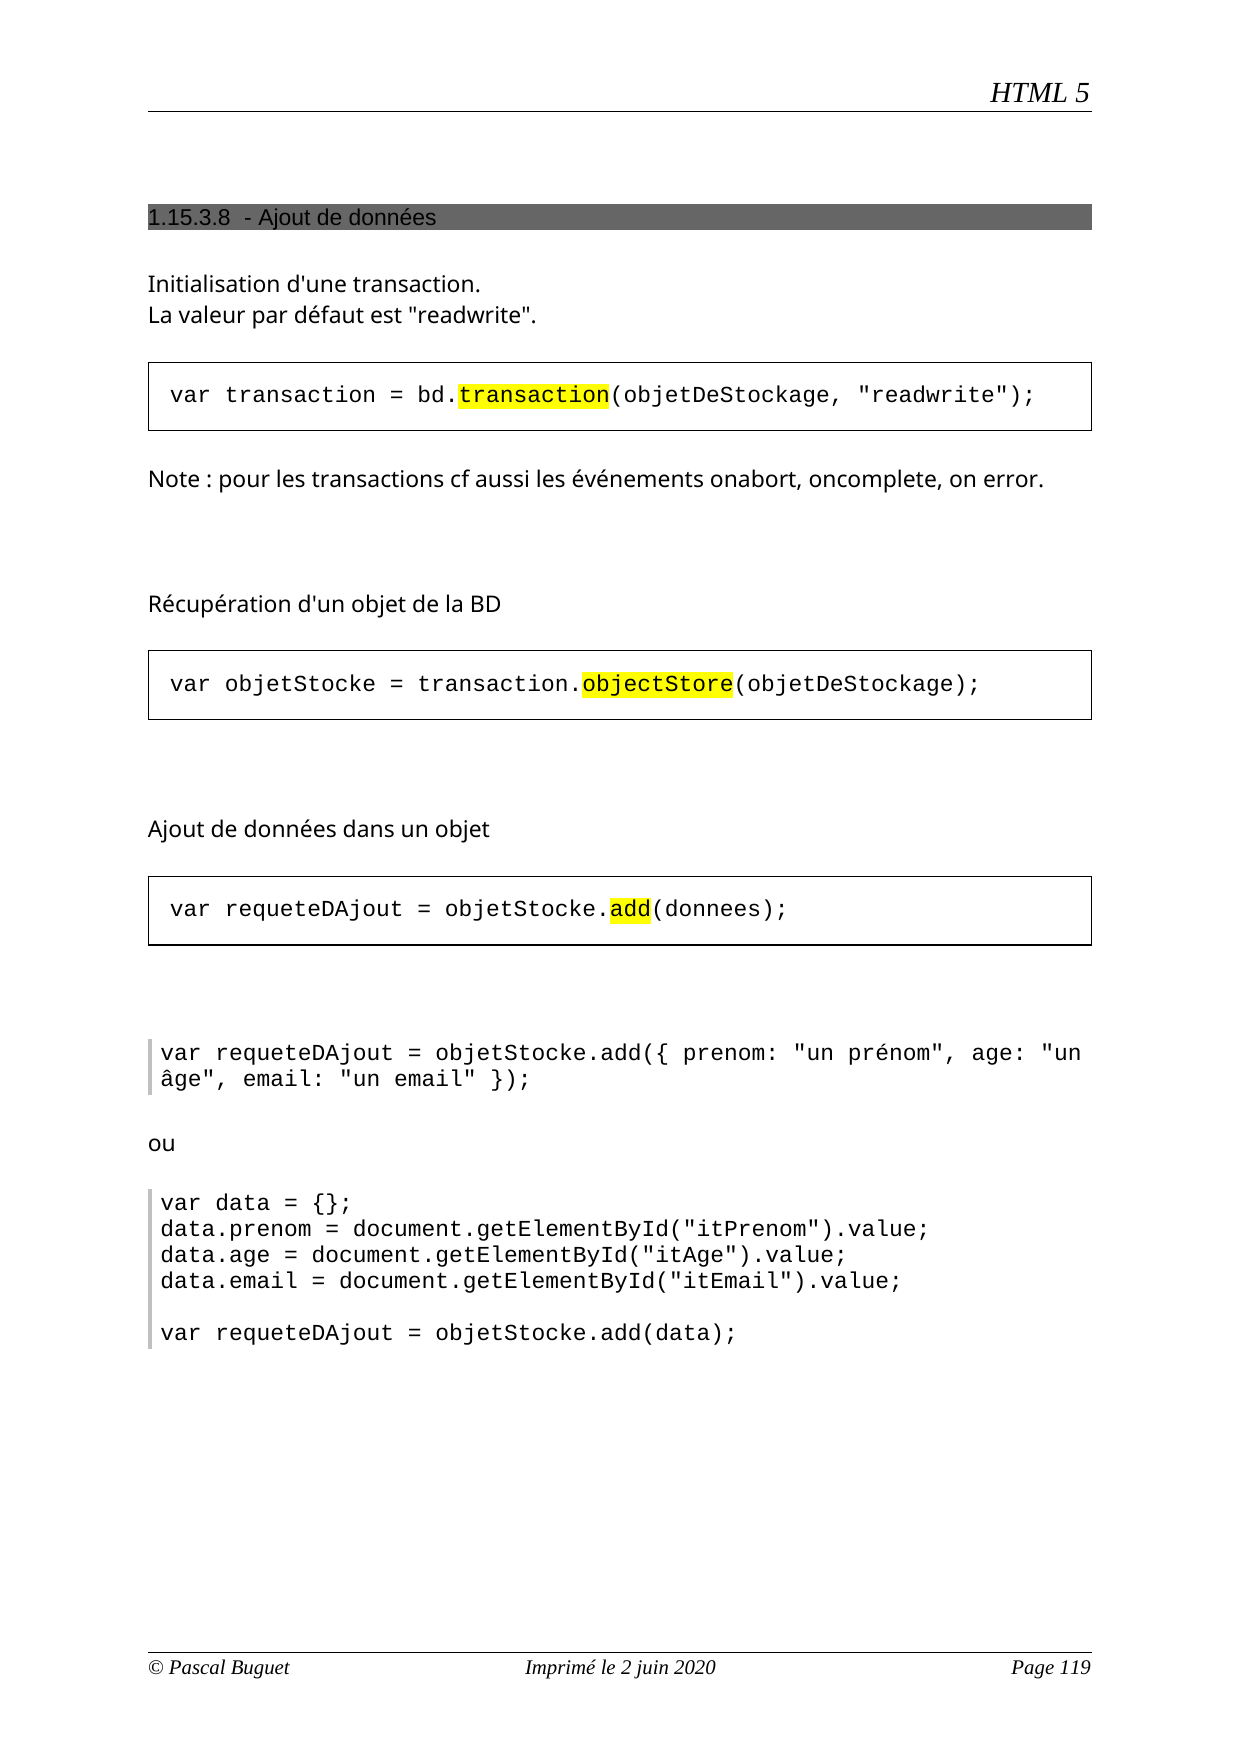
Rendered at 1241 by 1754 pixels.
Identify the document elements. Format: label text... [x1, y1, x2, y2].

text var requeteDAjout = objetStocke.add(donnees); [149, 877, 1091, 944]
text var objetStocke = transaction.objectStore(objetDeStockage); [149, 651, 1091, 719]
text var data = {}; [152, 1189, 1092, 1217]
text Initialisation d'une transaction. [148, 268, 1092, 299]
text La valeur par défaut est "readwrite". [148, 299, 1092, 330]
text Ajout de données dans un objet [148, 813, 1092, 845]
subtitle - Ajout de données [148, 204, 1092, 230]
text data.age = document.getElementById("itAge").value; [152, 1243, 1092, 1269]
text Récupération d'un objet de la BD [148, 587, 1092, 619]
text Note : pour les transactions cf aussi les événements onabort, oncomplete, on error. [148, 462, 1092, 494]
text var requeteDAjout = objetStocke.add(data); [152, 1321, 1092, 1349]
text var requeteDAjout = objetStocke.add({ prenom: "un prénom", age: "un âge", email: "un email" }); [152, 1039, 1092, 1095]
text data.email = document.getElementById("itEmail").value; [152, 1269, 1092, 1295]
text var transaction = bd.transaction(objetDeStockage, "readwrite"); [149, 363, 1091, 430]
text data.prenom = document.getElementById("itPrenom").value; [152, 1217, 1092, 1243]
text ou [148, 1127, 1092, 1158]
